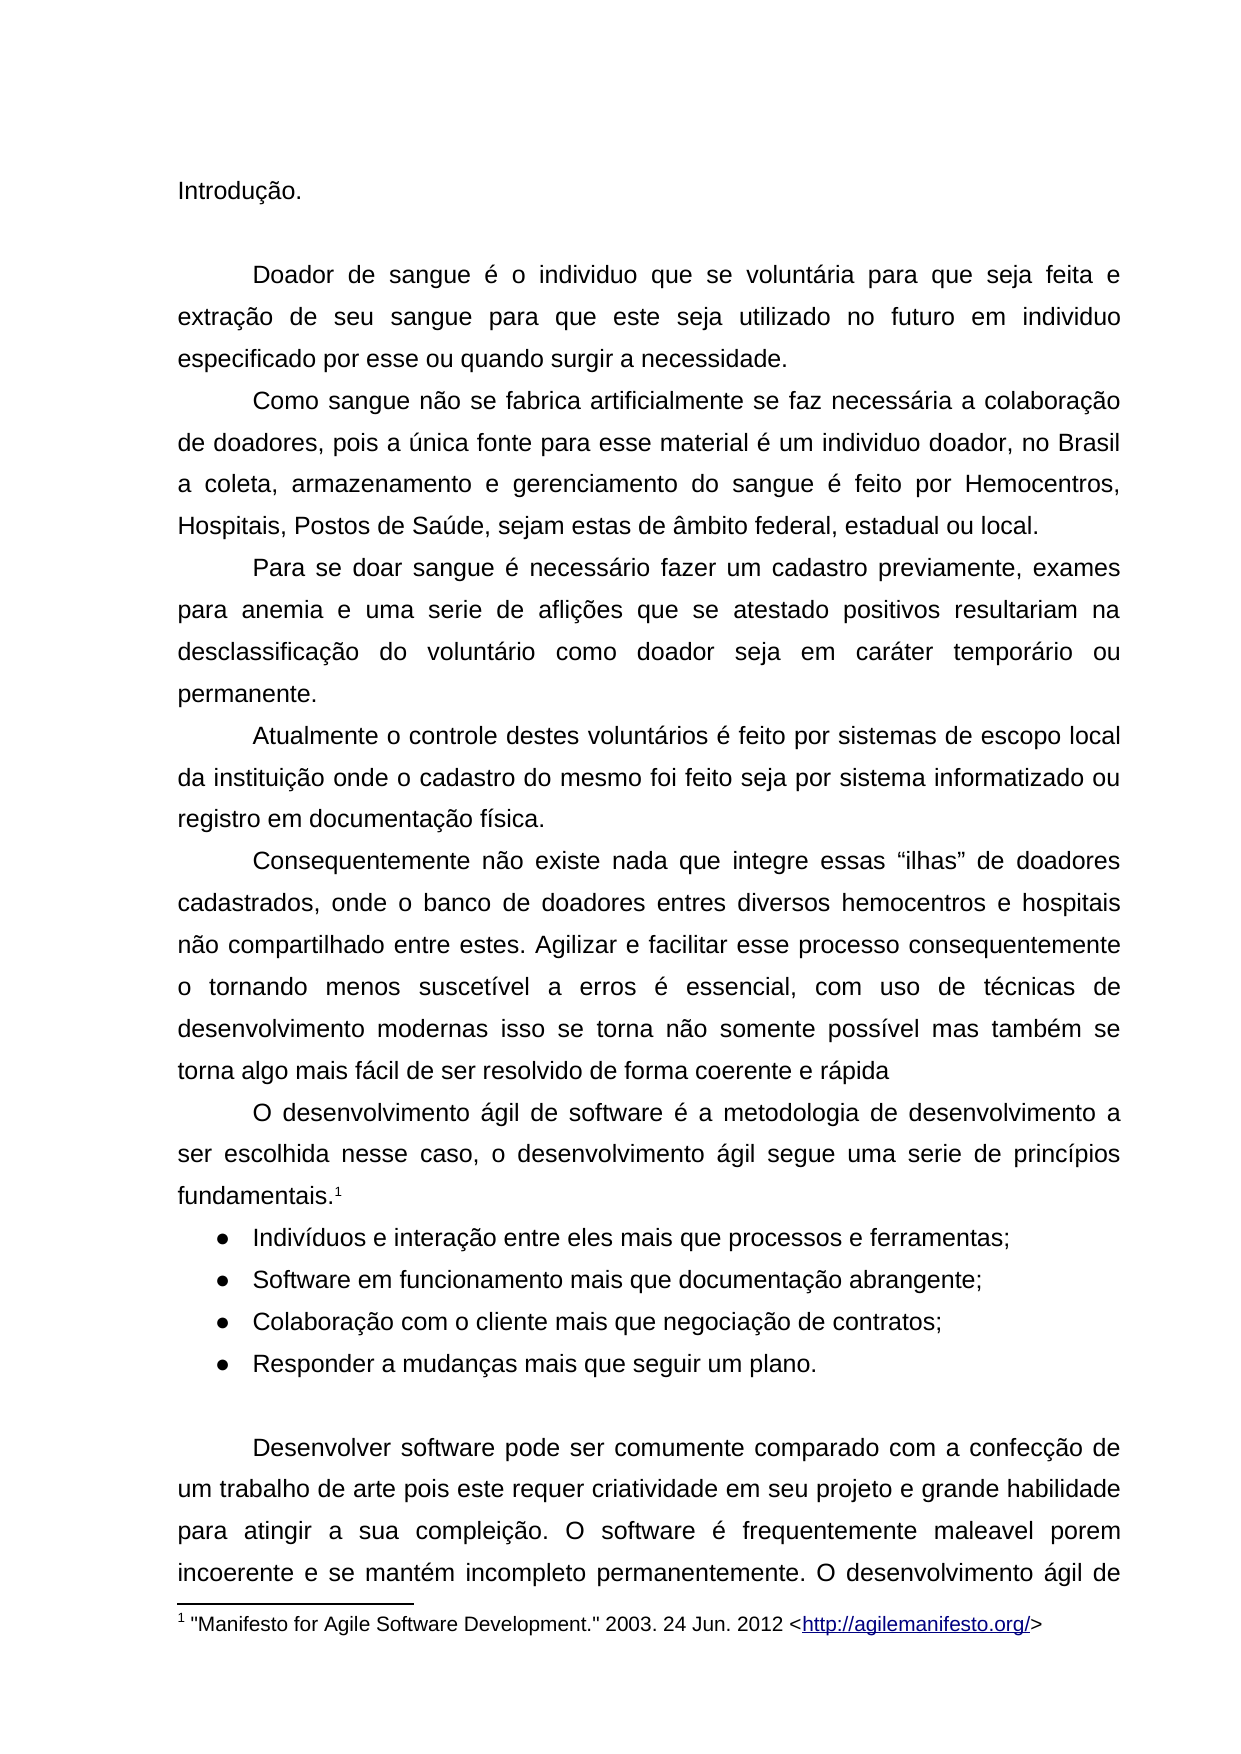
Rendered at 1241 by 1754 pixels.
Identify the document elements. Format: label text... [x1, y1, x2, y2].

text Introdução. [177, 177, 1122, 205]
list Colaboração com o cliente mais que negociação de contratos; [215, 1308, 1122, 1336]
text Para se doar sangue é necessário fazer um cadastro previamente, exames para anemia e uma serie de aflições que se atestado positivos resultariam na desclassificação do voluntário como doador seja em caráter temporário ou permanente. [177, 554, 1122, 708]
text Doador de sangue é o individuo que se voluntária para que seja feita e extração de seu sangue para que este seja utilizado no futuro em individuo especificado por esse ou quando surgir a necessidade. [177, 261, 1122, 373]
text Como sangue não se fabrica artificialmente se faz necessária a colaboração de doadores, pois a única fonte para esse material é um individuo doador, no Brasil a coleta, armazenamento e gerenciamento do sangue é feito por Hemocentros, Hospitais, Postos de Saúde, sejam estas de âmbito federal, estadual ou local. [177, 387, 1122, 540]
list Software em funcionamento mais que documentação abrangente; [215, 1266, 1122, 1294]
text Consequentemente não existe nada que integre essas “ilhas” de doadores cadastrados, onde o banco de doadores entres diversos hemocentros e hospitais não compartilhado entre estes. Agilizar e facilitar esse processo consequentemente o tornando menos suscetível a erros é essencial, com uso de técnicas de desenvolvimento modernas isso se torna não somente possível mas também se torna algo mais fácil de ser resolvido de forma coerente e rápida [177, 847, 1122, 1084]
list Indivíduos e interação entre eles mais que processos e ferramentas; [215, 1224, 1122, 1252]
list Responder a mudanças mais que seguir um plano. [215, 1350, 1122, 1378]
text "Manifesto for Agile Software Development." 2003. 24 Jun. 2012 <http://agilemanifesto.org/> [177, 1610, 1122, 1636]
text Atualmente o controle destes voluntários é feito por sistemas de escopo local da instituição onde o cadastro do mesmo foi feito seja por sistema informatizado ou registro em documentação física. [177, 722, 1122, 833]
text O desenvolvimento ágil de software é a metodologia de desenvolvimento a ser escolhida nesse caso, o desenvolvimento ágil segue uma serie de princípios fundamentais. [177, 1098, 1122, 1210]
text Desenvolver software pode ser comumente comparado com a confecção de um trabalho de arte pois este requer criatividade em seu projeto e grande habilidade para atingir a sua compleição. O software é frequentemente maleavel porem incoerente e se mantém incompleto permanentemente. O desenvolvimento ágil de [177, 1433, 1122, 1587]
